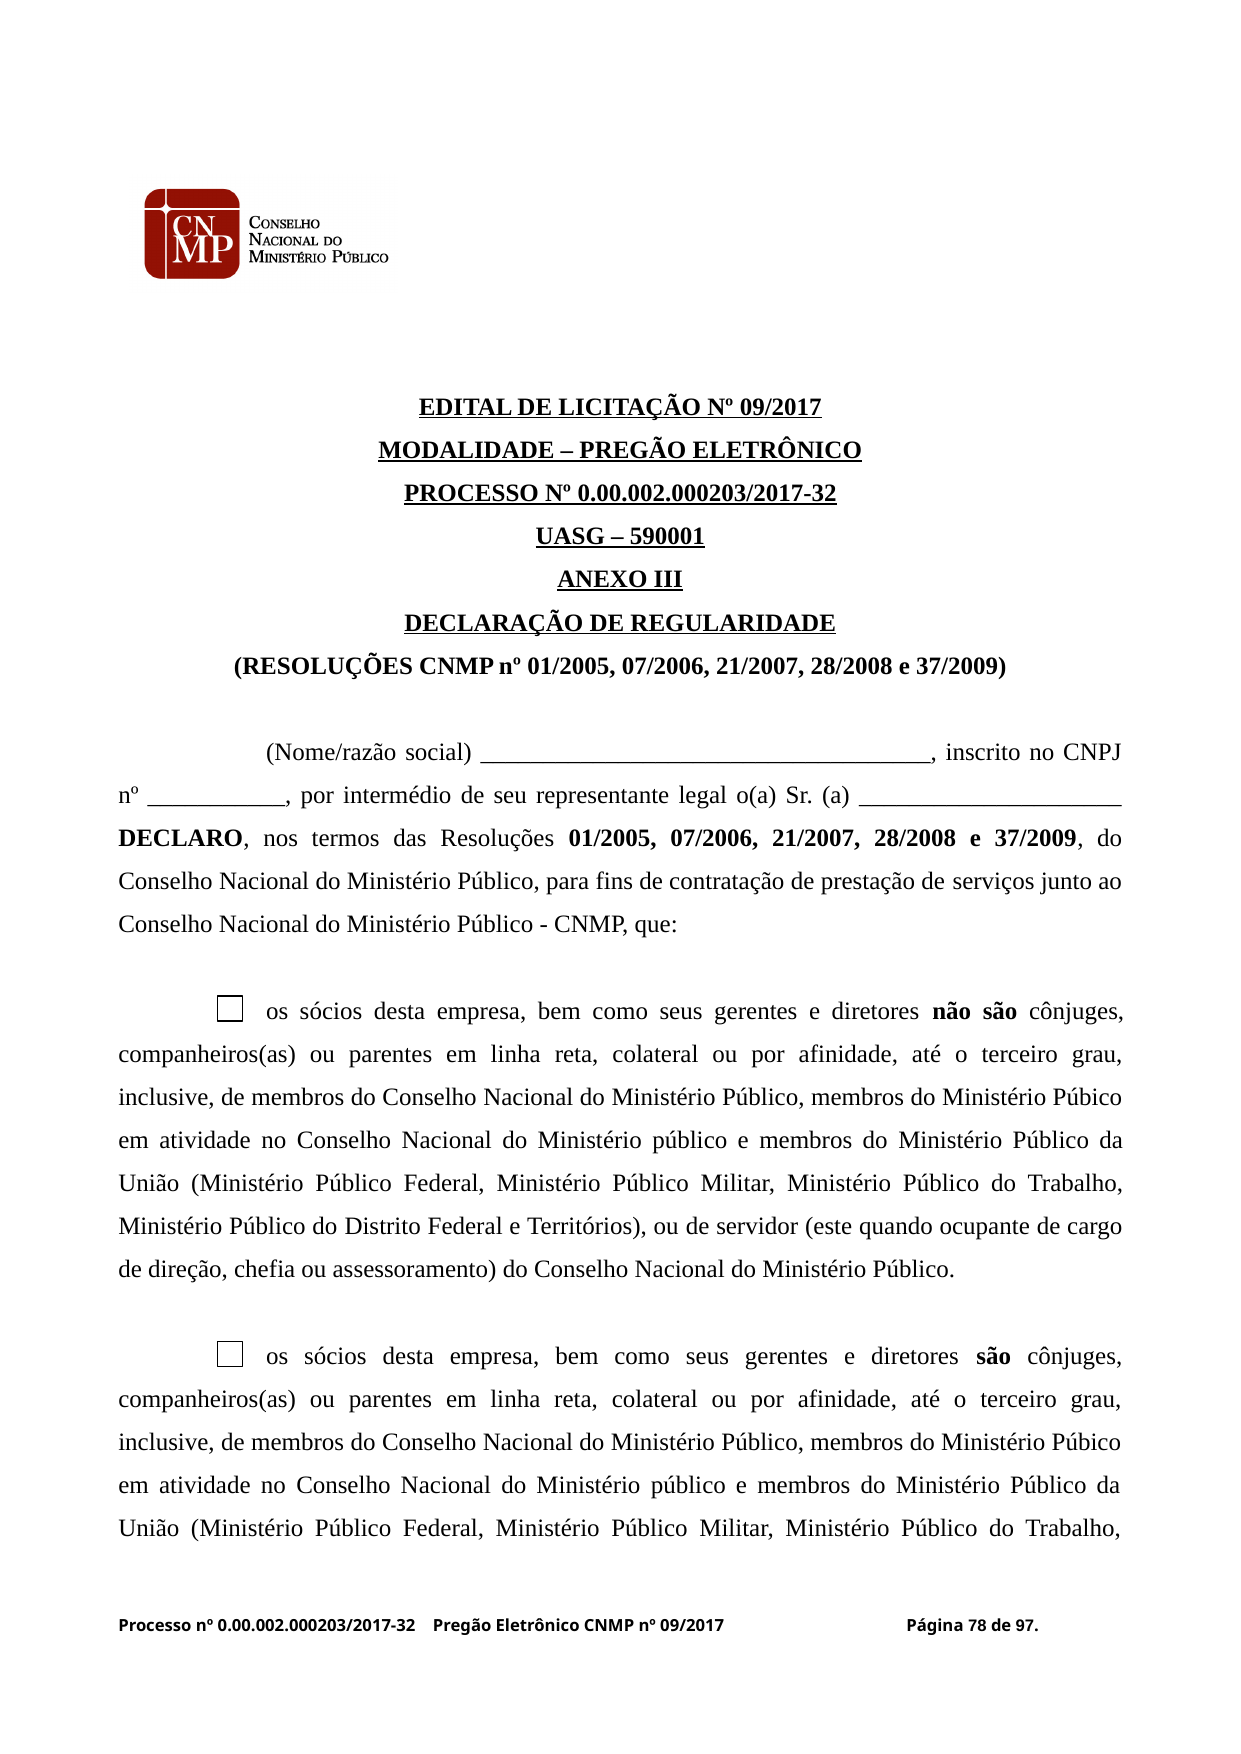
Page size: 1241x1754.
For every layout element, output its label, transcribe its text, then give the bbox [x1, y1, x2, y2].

text PROCESSO Nº 0.00.002.000203/2017-32 [118, 478, 1122, 507]
text DECLARAÇÃO DE REGULARIDADE [118, 608, 1122, 636]
text ANEXO III [119, 564, 1121, 593]
text (Nome/razão social) ____________________________________, inscrito no CNPJ nº ___________, por intermédio de seu representante legal o(a) Sr. (a) _____________________ DECLARO, nos termos das Resoluções 01/2005, 07/2006, 21/2007, 28/2008 e 37/2009, do Conselho Nacional do Ministério Público, para fins de contratação de prestação de serviços junto ao Conselho Nacional do Ministério Público - CNMP, que: [118, 737, 1122, 938]
text MODALIDADE – PREGÃO ELETRÔNICO [118, 435, 1122, 464]
picture [128, 174, 398, 293]
text os sócios desta empresa, bem como seus gerentes e diretores não são cônjuges, companheiros(as) ou parentes em linha reta, colateral ou por afinidade, até o terceiro grau, inclusive, de membros do Conselho Nacional do Ministério Público, membros do Ministério Púbico em atividade no Conselho Nacional do Ministério público e membros do Ministério Público da União (Ministério Público Federal, Ministério Público Militar, Ministério Público do Trabalho, Ministério Público do Distrito Federal e Territórios), ou de servidor (este quando ocupante de cargo de direção, chefia ou assessoramento) do Conselho Nacional do Ministério Público. [118, 996, 1124, 1283]
text (RESOLUÇÕES CNMP nº 01/2005, 07/2006, 21/2007, 28/2008 e 37/2009) [118, 651, 1122, 679]
text os sócios desta empresa, bem como seus gerentes e diretores são cônjuges, companheiros(as) ou parentes em linha reta, colateral ou por afinidade, até o terceiro grau, inclusive, de membros do Conselho Nacional do Ministério Público, membros do Ministério Púbico em atividade no Conselho Nacional do Ministério público e membros do Ministério Público da União (Ministério Público Federal, Ministério Público Militar, Ministério Público do Trabalho, [118, 1341, 1122, 1542]
text EDITAL DE LICITAÇÃO Nº 09/2017 [118, 392, 1122, 421]
text UASG – 590001 [118, 521, 1122, 550]
